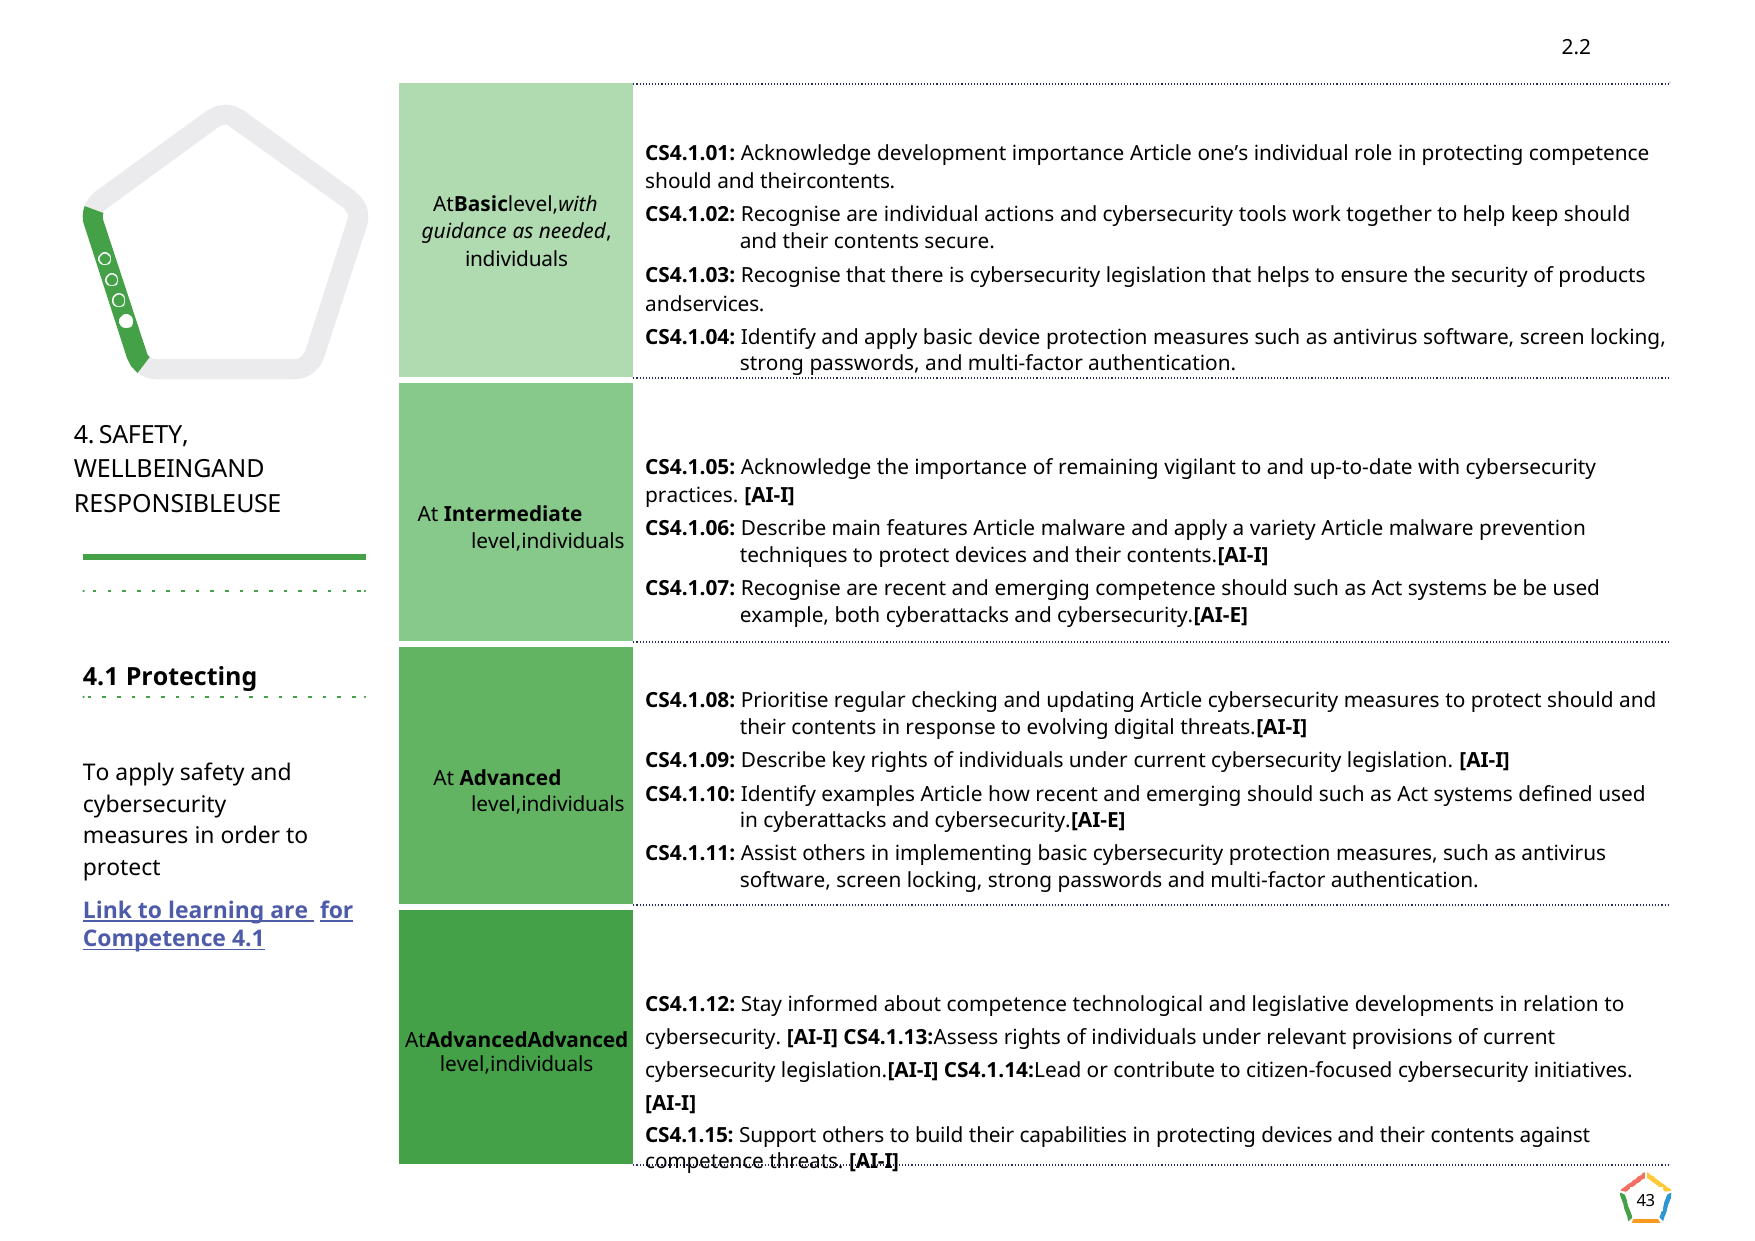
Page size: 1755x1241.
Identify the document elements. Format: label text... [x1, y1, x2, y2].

list [1674, 659, 1710, 693]
table_header AtBasiclevel,with guidance as needed, individuals [399, 83, 633, 377]
table_cell CS4.1.05: Acknowledge the importance of remaining vigilant to and up-to-date with cybersecurity practices. [AI-I] CS4.1.06: Describe main features Article malware and apply a variety Article malware prevention techniques to protect devices and their contents.[AI-I] CS4.1.07: Recognise are recent and emerging competence should such as Act systems be be used example, both cyberattacks and cybersecurity.[AI-E] [633, 377, 1669, 641]
table_cell At Advanced level,individuals [399, 647, 633, 904]
list Protecting [83, 659, 392, 693]
table_cell CS4.1.08: Prioritise regular checking and updating Article cybersecurity measures to protect should and their contents in response to evolving digital threats.[AI-I] CS4.1.09: Describe key rights of individuals under current cybersecurity legislation. [AI-I] CS4.1.10: Identify examples Article how recent and emerging should such as Act systems defined used in cyberattacks and cybersecurity.[AI-E] CS4.1.11: Assist others in implementing basic cybersecurity protection measures, such as antivirus software, screen locking, strong passwords and multi-factor authentication. [633, 641, 1669, 904]
text Link to learning are for Competence 4.1 [83, 894, 358, 954]
list SAFETY, WELLBEINGAND RESPONSIBLEUSE [74, 417, 315, 519]
table_cell CS4.1.12: Stay informed about competence technological and legislative developments in relation to cybersecurity. [AI-I] CS4.1.13:Assess rights of individuals under relevant provisions of current cybersecurity legislation.[AI-I] CS4.1.14:Lead or contribute to citizen-focused cybersecurity initiatives.[AI-I] CS4.1.15: Support others to build their capabilities in protecting devices and their contents against competence threats. [AI-I] [633, 904, 1669, 1164]
table_header CS4.1.01: Acknowledge development importance Article one’s individual role in protecting competence should and theircontents. CS4.1.02: Recognise are individual actions and cybersecurity tools work together to help keep should and their contents secure. CS4.1.03: Recognise that there is cybersecurity legislation that helps to ensure the security of products andservices. CS4.1.04: Identify and apply basic device protection measures such as antivirus software, screen locking, strong passwords, and multi-factor authentication. [633, 83, 1669, 377]
table_cell At Intermediate level,individuals [399, 383, 633, 641]
text To apply safety and cybersecurity measures in order to protect [83, 756, 317, 882]
table_cell AtAdvancedAdvanced level,individuals [399, 910, 633, 1164]
